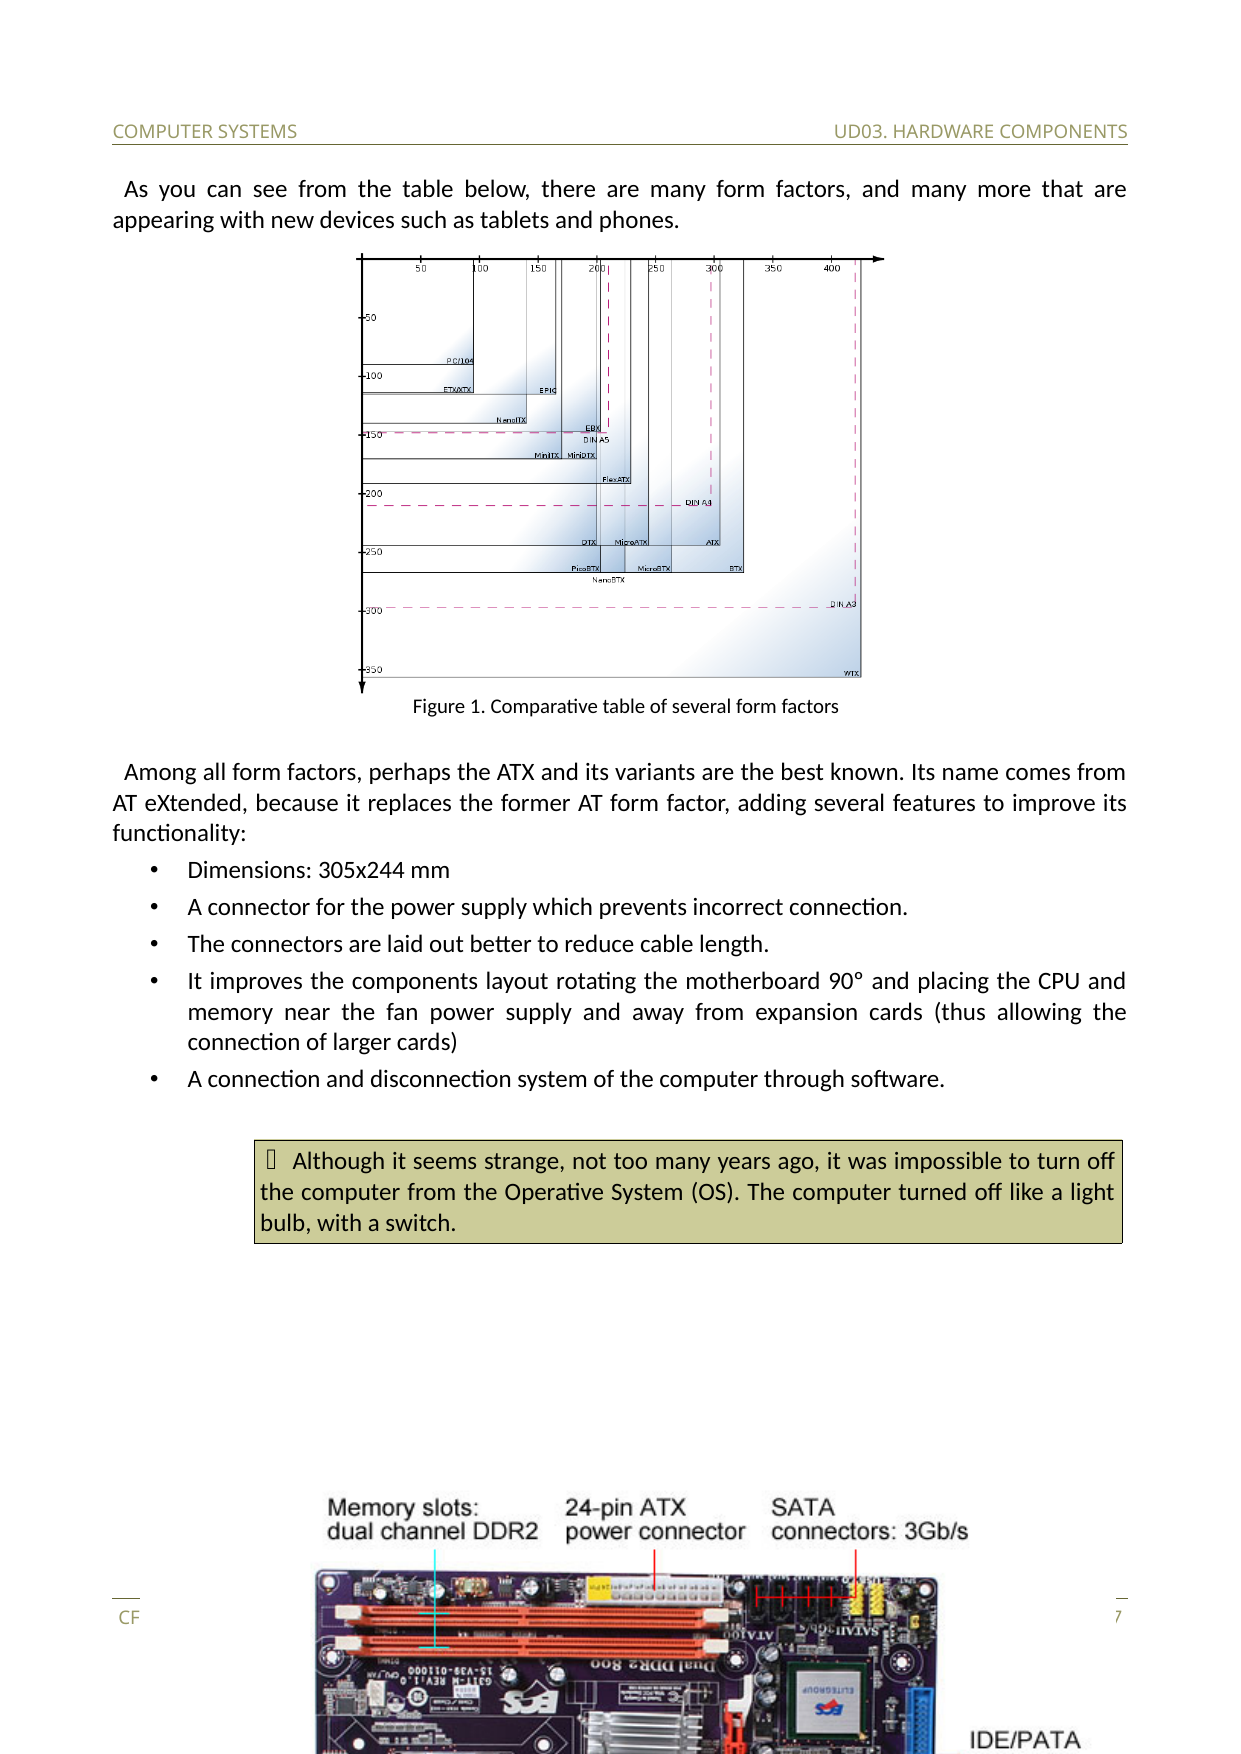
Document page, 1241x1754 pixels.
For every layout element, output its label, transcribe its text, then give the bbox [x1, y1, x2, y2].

list A connector for the power supply which prevents incorrect connection. [150, 891, 1128, 922]
picture [140, 1479, 1116, 1754]
list It improves the components layout rotating the motherboard 90º and placing the CPU and memory near the fan power supply and away from expansion cards (thus allowing the connection of larger cards) [150, 965, 1128, 1057]
text  Although it seems strange, not too many years ago, it was impossible to turn off the computer from the Operative System (OS). The computer turned off like a light bulb, with a switch. [255, 1141, 1122, 1243]
list A connection and disconnection system of the computer through software. [150, 1063, 1128, 1094]
text Among all form factors, perhaps the ATX and its variants are the best known. Its name comes from AT eXtended, because it replaces the former AT form factor, adding several features to improve its functionality: [112, 756, 1128, 848]
list The connectors are laid out better to reduce cable length. [150, 928, 1128, 959]
list Dimensions: 305x244 mm [150, 854, 1128, 885]
text Figure 1. Comparative table of several form factors [356, 694, 884, 719]
picture [355, 252, 885, 694]
text As you can see from the table below, there are many form factors, and many more that are appearing with new devices such as tablets and phones. [112, 173, 1128, 234]
